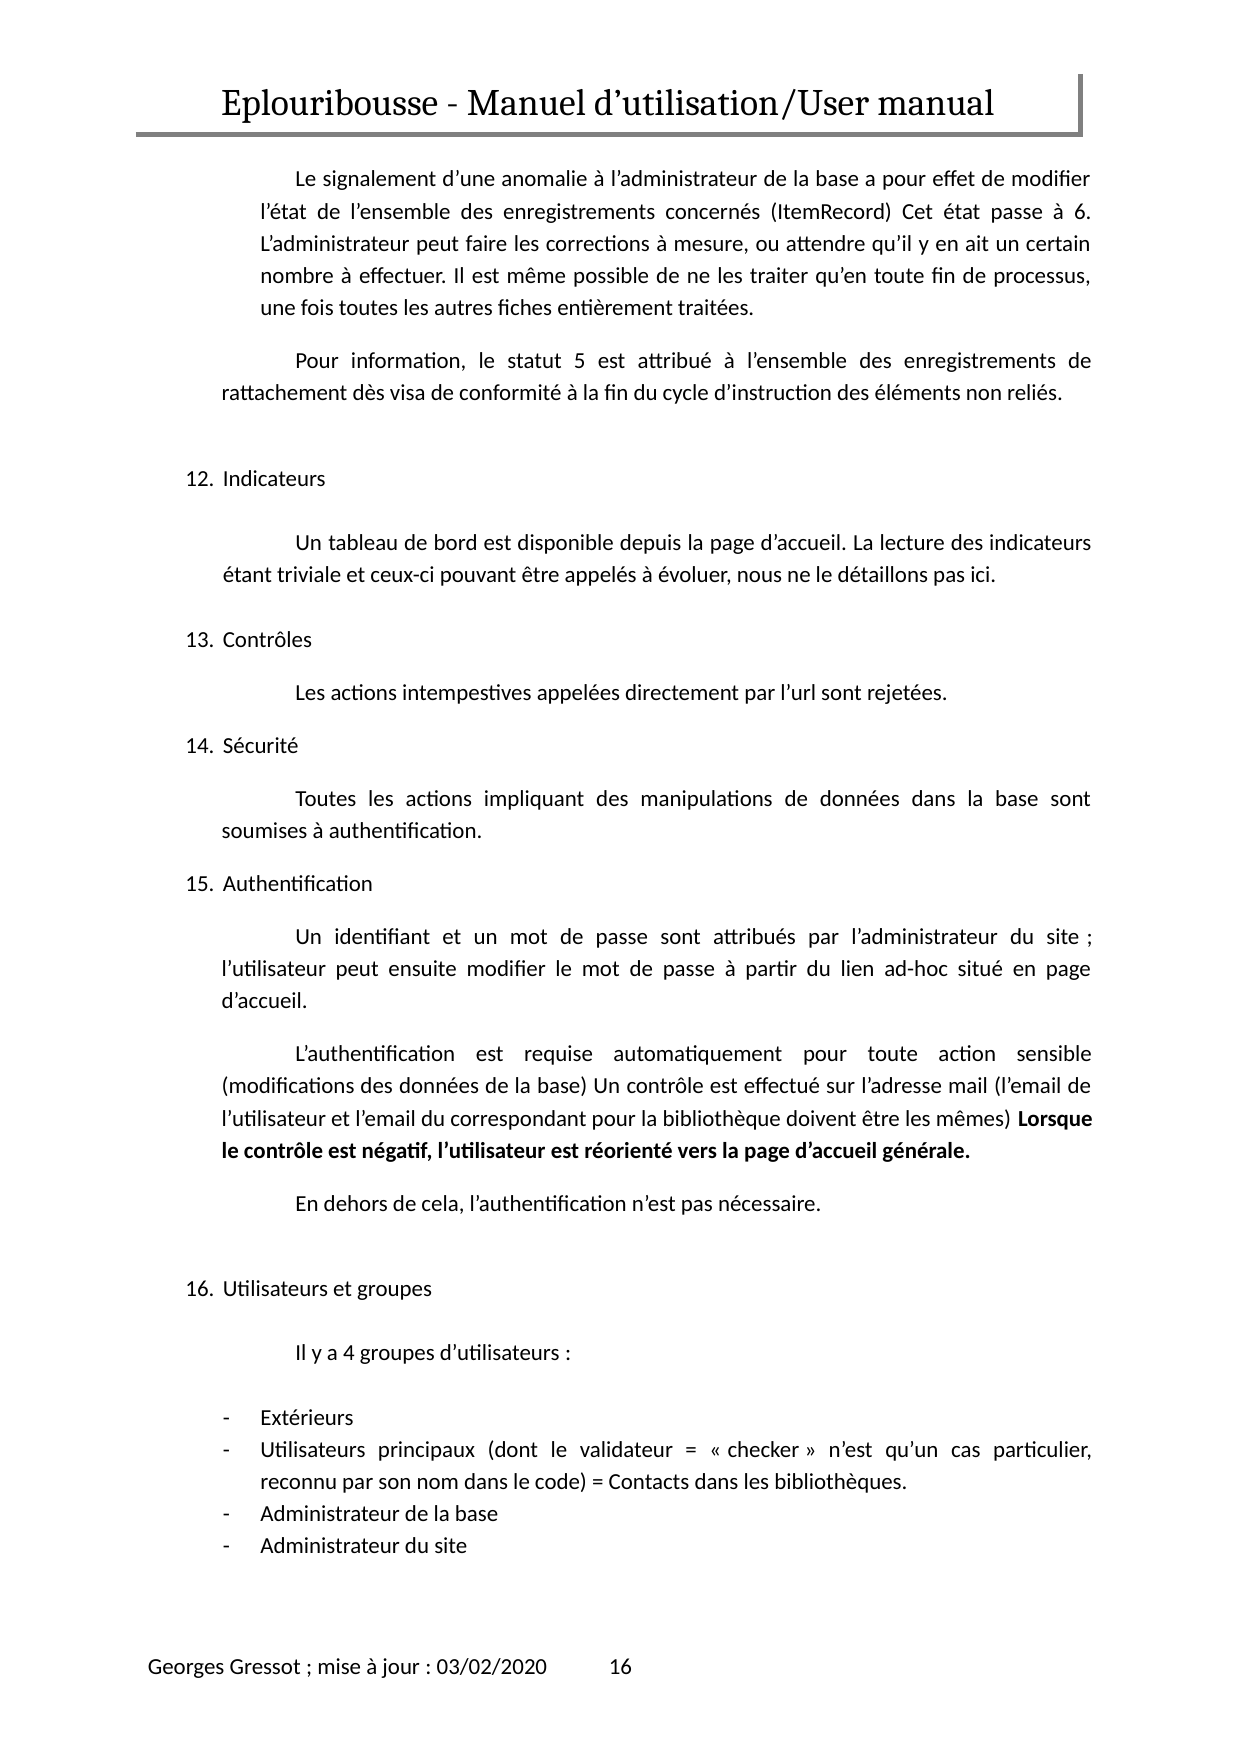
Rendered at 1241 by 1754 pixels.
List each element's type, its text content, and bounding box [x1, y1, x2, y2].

text Un identifiant et un mot de passe sont attribués par l’administrateur du site ; l’utilisateur peut ensuite modifier le mot de passe à partir du lien ad-hoc situé en page d’accueil. [221, 922, 1093, 1014]
text Toutes les actions impliquant des manipulations de données dans la base sont soumises à authentification. [221, 784, 1093, 844]
list Utilisateurs et groupes [185, 1274, 1093, 1302]
list Utilisateurs principaux (dont le validateur = « checker » n’est qu’un cas particulier, reconnu par son nom dans le code) = Contacts dans les bibliothèques. [223, 1435, 1093, 1495]
text En dehors de cela, l’authentification n’est pas nécessaire. [221, 1189, 1093, 1217]
text Les actions intempestives appelées directement par l’url sont rejetées. [221, 678, 1093, 706]
list Sécurité [185, 731, 1093, 759]
text L’authentification est requise automatiquement pour toute action sensible (modifications des données de la base) Un contrôle est effectué sur l’adresse mail (l’email de l’utilisateur et l’email du correspondant pour la bibliothèque doivent être les mêmes) Lorsque le contrôle est négatif, l’utilisateur est réorienté vers la page d’accueil générale. [221, 1039, 1093, 1164]
list Un tableau de bord est disponible depuis la page d’accueil. La lecture des indicateurs étant triviale et ceux-ci pouvant être appelés à évoluer, nous ne le détaillons pas ici. [223, 528, 1093, 588]
list Administrateur du site [223, 1532, 1093, 1560]
list Extérieurs [223, 1403, 1093, 1431]
list Contrôles [185, 625, 1093, 653]
list Administrateur de la base [223, 1499, 1093, 1527]
list Indicateurs [185, 464, 1093, 492]
text Pour information, le statut 5 est attribué à l’ensemble des enregistrements de rattachement dès visa de conformité à la fin du cycle d’instruction des éléments non reliés. [221, 346, 1093, 407]
list Authentification [185, 869, 1093, 897]
list Le signalement d’une anomalie à l’administrateur de la base a pour effet de modifier l’état de l’ensemble des enregistrements concernés (ItemRecord) Cet état passe à 6. L’administrateur peut faire les corrections à mesure, ou attendre qu’il y en ait un certain nombre à effectuer. Il est même possible de ne les traiter qu’en toute fin de processus, une fois toutes les autres fiches entièrement traitées. [260, 164, 1093, 321]
list Il y a 4 groupes d’utilisateurs : [295, 1338, 1093, 1367]
